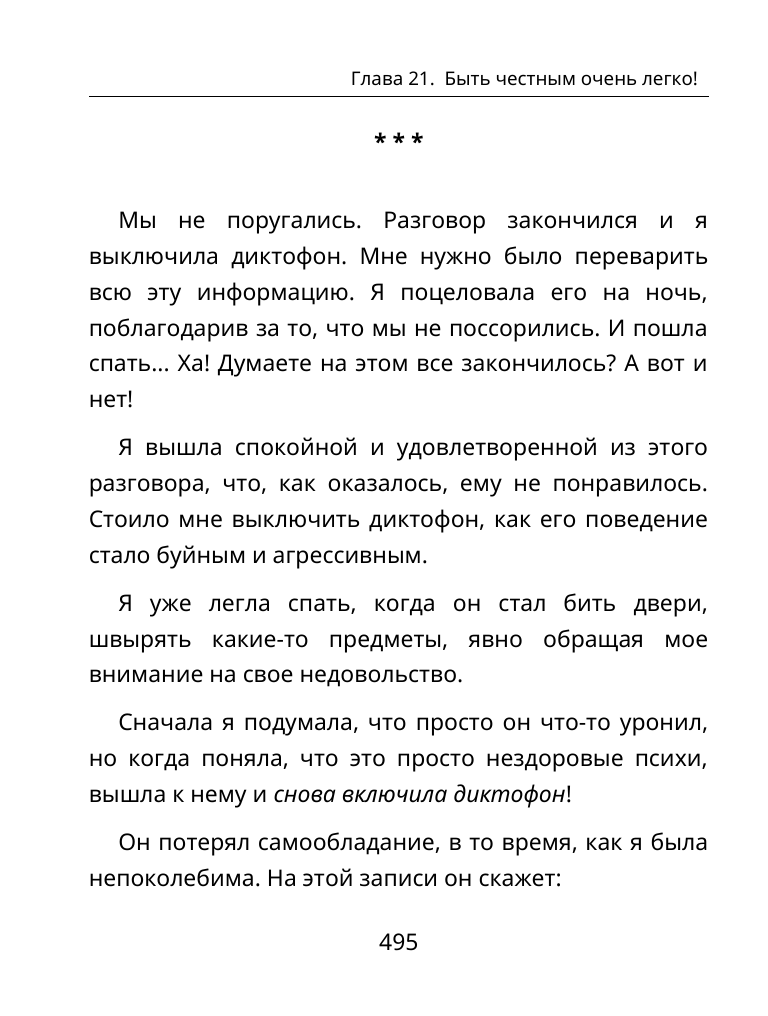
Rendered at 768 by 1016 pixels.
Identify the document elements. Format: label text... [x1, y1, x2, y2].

text Сначала я подумала, что просто он что-то уронил, но когда поняла, что это просто нездоровые психи, вышла к нему и снова включила диктофон! [88, 706, 709, 809]
subtitle * * * [88, 126, 709, 157]
text Мы не поругались. Разговор закончился и я выключила диктофон. Мне нужно было переварить всю эту информацию. Я поцеловала его на ночь, поблагодарив за то, что мы не поссорились. И пошла спать... Ха! Думаете на этом все закончилось? А вот и нет! [88, 204, 709, 414]
text Я уже легла спать, когда он стал бить двери, швырять какие-то предметы, явно обращая мое внимание на свое недовольство. [88, 587, 709, 690]
text Я вышла спокойной и удовлетворенной из этого разговора, что, как оказалось, ему не понравилось. Стоило мне выключить диктофон, как его поведение стало буйным и агрессивным. [88, 431, 709, 570]
text Он потерял самообладание, в то время, как я была непоколебима. На этой записи он скажет: [88, 826, 709, 893]
